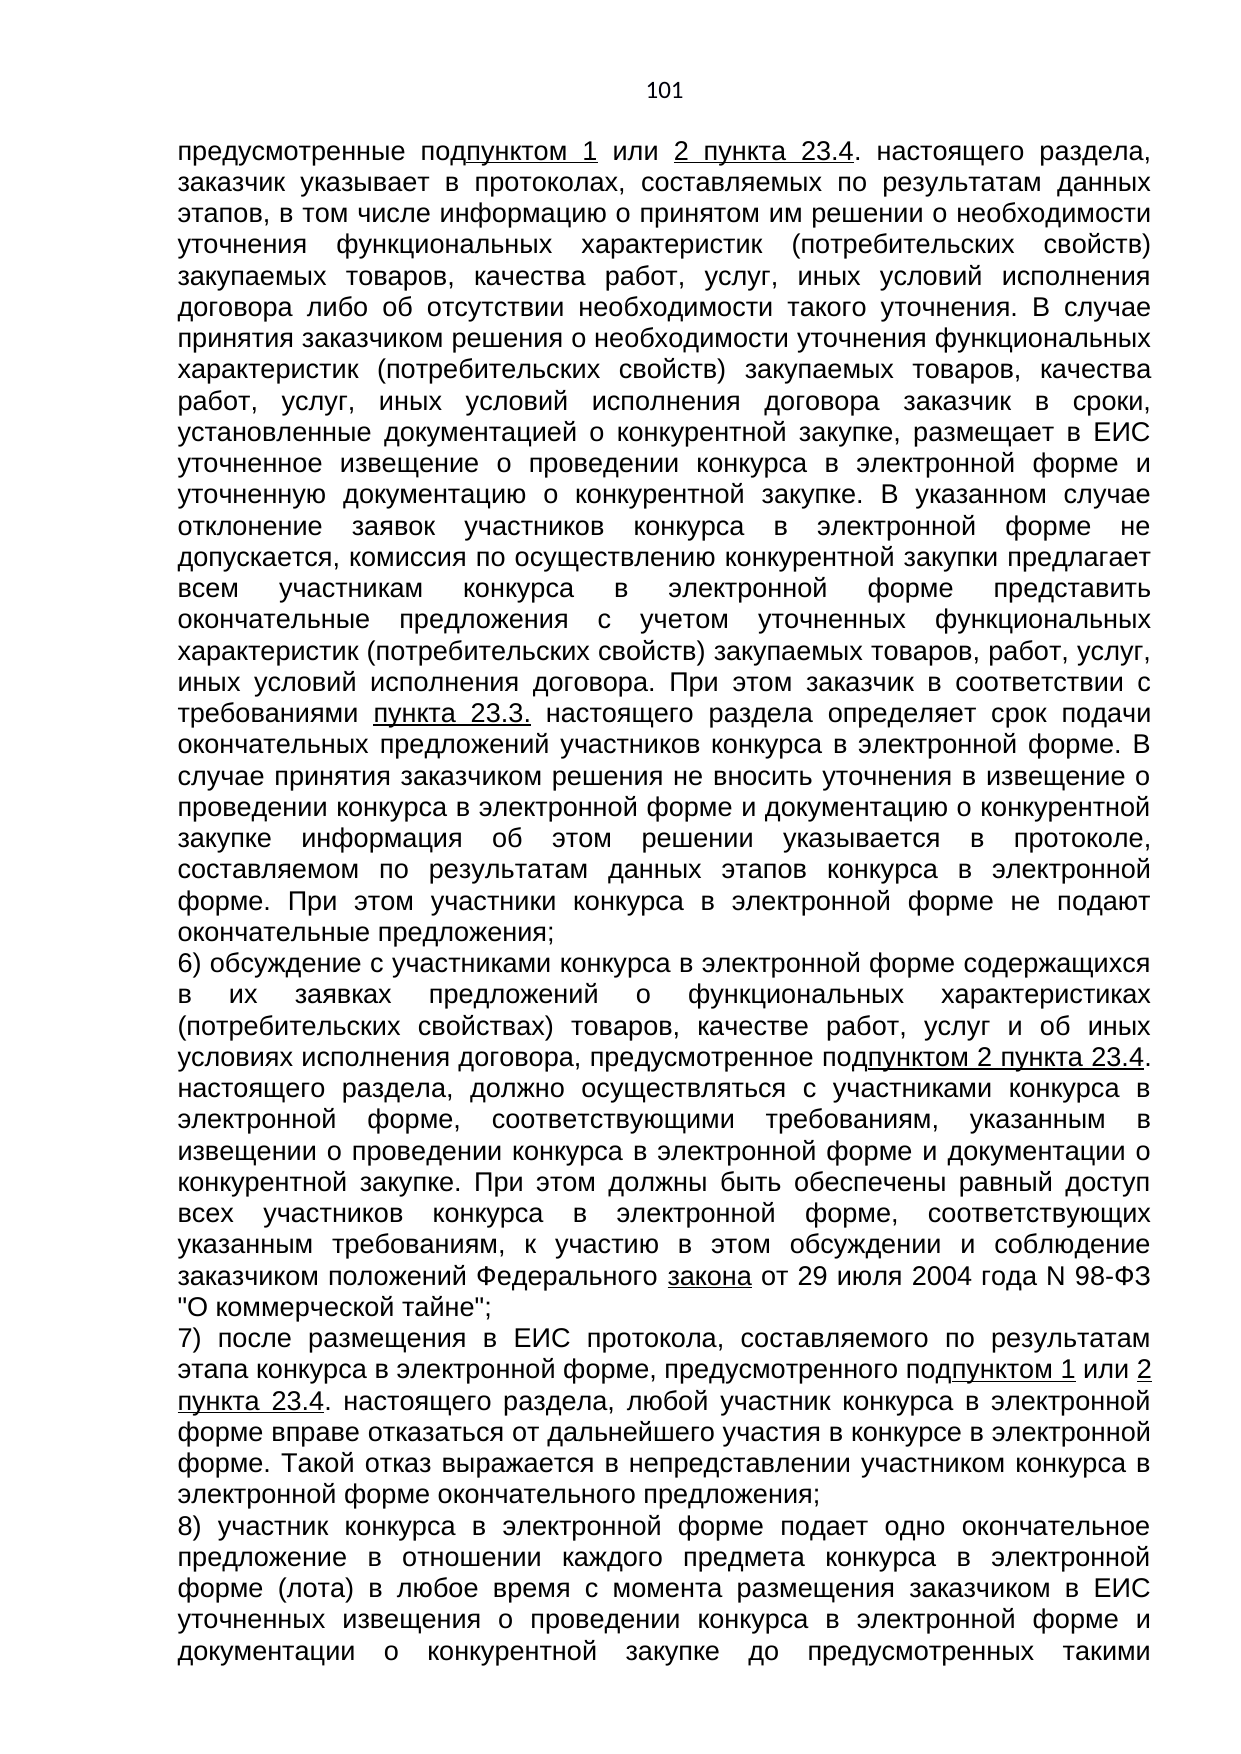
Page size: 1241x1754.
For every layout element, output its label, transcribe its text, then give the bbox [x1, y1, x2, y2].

text 8) участник конкурса в электронной форме подает одно окончательное предложение в отношении каждого предмета конкурса в электронной форме (лота) в любое время с момента размещения заказчиком в ЕИС уточненных извещения о проведении конкурса в электронной форме и документации о конкурентной закупке до предусмотренных такими [177, 1510, 1152, 1666]
text 7) после размещения в ЕИС протокола, составляемого по результатам этапа конкурса в электронной форме, предусмотренного подпунктом 1 или 2 пункта 23.4. настоящего раздела, любой участник конкурса в электронной форме вправе отказаться от дальнейшего участия в конкурсе в электронной форме. Такой отказ выражается в непредставлении участником конкурса в электронной форме окончательного предложения; [177, 1322, 1152, 1510]
text предусмотренные подпунктом 1 или 2 пункта 23.4. настоящего раздела, заказчик указывает в протоколах, составляемых по результатам данных этапов, в том числе информацию о принятом им решении о необходимости уточнения функциональных характеристик (потребительских свойств) закупаемых товаров, качества работ, услуг, иных условий исполнения договора либо об отсутствии необходимости такого уточнения. В случае принятия заказчиком решения о необходимости уточнения функциональных характеристик (потребительских свойств) закупаемых товаров, качества работ, услуг, иных условий исполнения договора заказчик в сроки, установленные документацией о конкурентной закупке, размещает в ЕИС уточненное извещение о проведении конкурса в электронной форме и уточненную документацию о конкурентной закупке. В указанном случае отклонение заявок участников конкурса в электронной форме не допускается, комиссия по осуществлению конкурентной закупки предлагает всем участникам конкурса в электронной форме представить окончательные предложения с учетом уточненных функциональных характеристик (потребительских свойств) закупаемых товаров, работ, услуг, иных условий исполнения договора. При этом заказчик в соответствии с требованиями пункта 23.3. настоящего раздела определяет срок подачи окончательных предложений участников конкурса в электронной форме. В случае принятия заказчиком решения не вносить уточнения в извещение о проведении конкурса в электронной форме и документацию о конкурентной закупке информация об этом решении указывается в протоколе, составляемом по результатам данных этапов конкурса в электронной форме. При этом участники конкурса в электронной форме не подают окончательные предложения; [177, 135, 1152, 947]
text 6) обсуждение с участниками конкурса в электронной форме содержащихся в их заявках предложений о функциональных характеристиках (потребительских свойствах) товаров, качестве работ, услуг и об иных условиях исполнения договора, предусмотренное подпунктом 2 пункта 23.4. настоящего раздела, должно осуществляться с участниками конкурса в электронной форме, соответствующими требованиям, указанным в извещении о проведении конкурса в электронной форме и документации о конкурентной закупке. При этом должны быть обеспечены равный доступ всех участников конкурса в электронной форме, соответствующих указанным требованиям, к участию в этом обсуждении и соблюдение заказчиком положений Федерального закона от 29 июля 2004 года N 98-ФЗ "О коммерческой тайне"; [177, 947, 1152, 1322]
